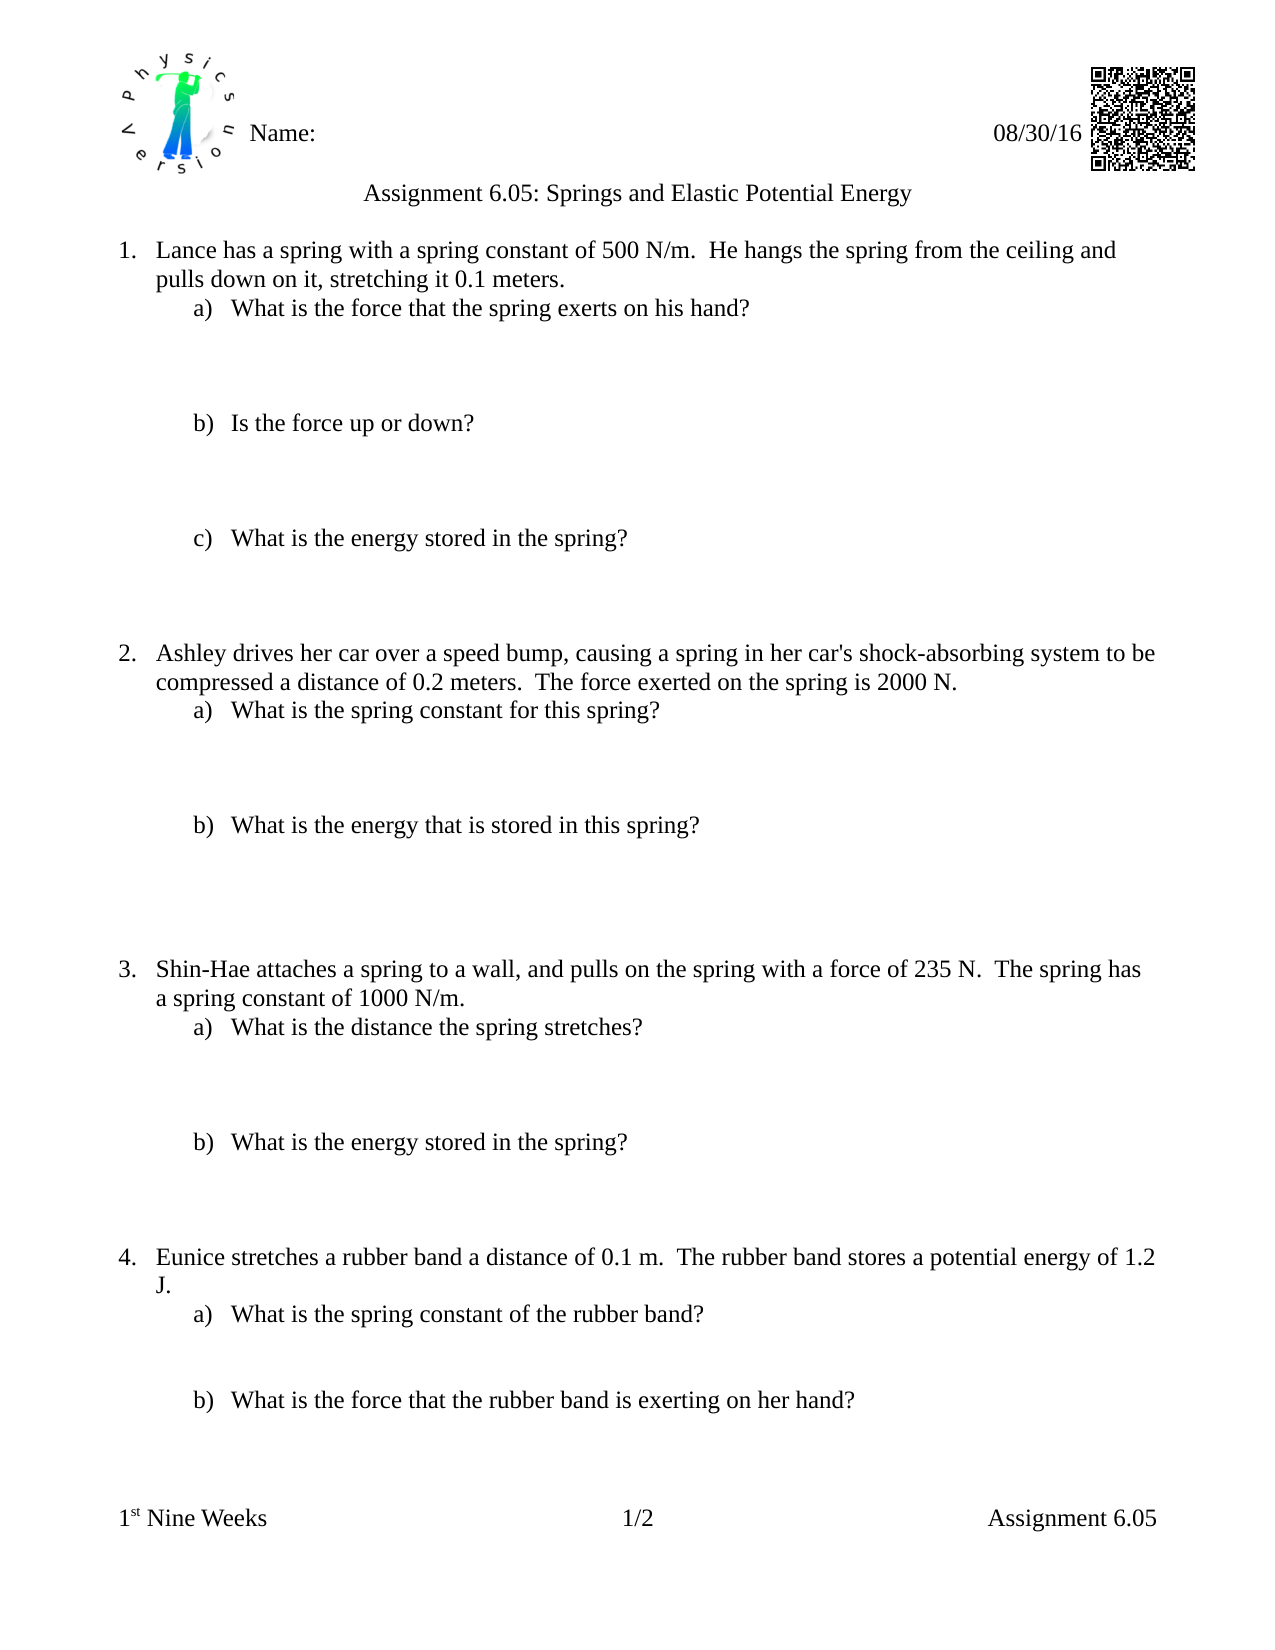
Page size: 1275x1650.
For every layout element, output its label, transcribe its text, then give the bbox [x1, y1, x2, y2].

list Eunice stretches a rubber band a distance of 0.1 m. The rubber band stores a potential energy of 1.2 J. [118, 1242, 1157, 1299]
list What is the distance the spring stretches? [193, 1012, 1157, 1041]
list Lance has a spring with a spring constant of 500 N/m. He hangs the spring from the ceiling and pulls down on it, stretching it 0.1 meters. [118, 236, 1157, 293]
list Shin-Hae attaches a spring to a wall, and pulls on the spring with a force of 235 N. The spring has a spring constant of 1000 N/m. [118, 954, 1157, 1012]
list What is the spring constant of the rubber band? [193, 1299, 1157, 1328]
list What is the energy stored in the spring? [193, 1127, 1157, 1156]
list What is the energy that is stored in this spring? [193, 811, 1157, 839]
text Assignment 6.05: Springs and Elastic Potential Energy [118, 176, 1157, 207]
list What is the force that the spring exerts on his hand? [193, 293, 1157, 322]
list What is the spring constant for this spring? [193, 696, 1157, 724]
list What is the force that the rubber band is exerting on her hand? [193, 1386, 1157, 1414]
picture [1082, 58, 1203, 179]
list Is the force up or down? [193, 408, 1157, 437]
picture [121, 53, 235, 174]
list Ashley drives her car over a speed bump, causing a spring in her car's shock-absorbing system to be compressed a distance of 0.2 meters. The force exerted on the spring is 2000 N. [118, 638, 1157, 696]
list What is the energy stored in the spring? [193, 523, 1157, 552]
